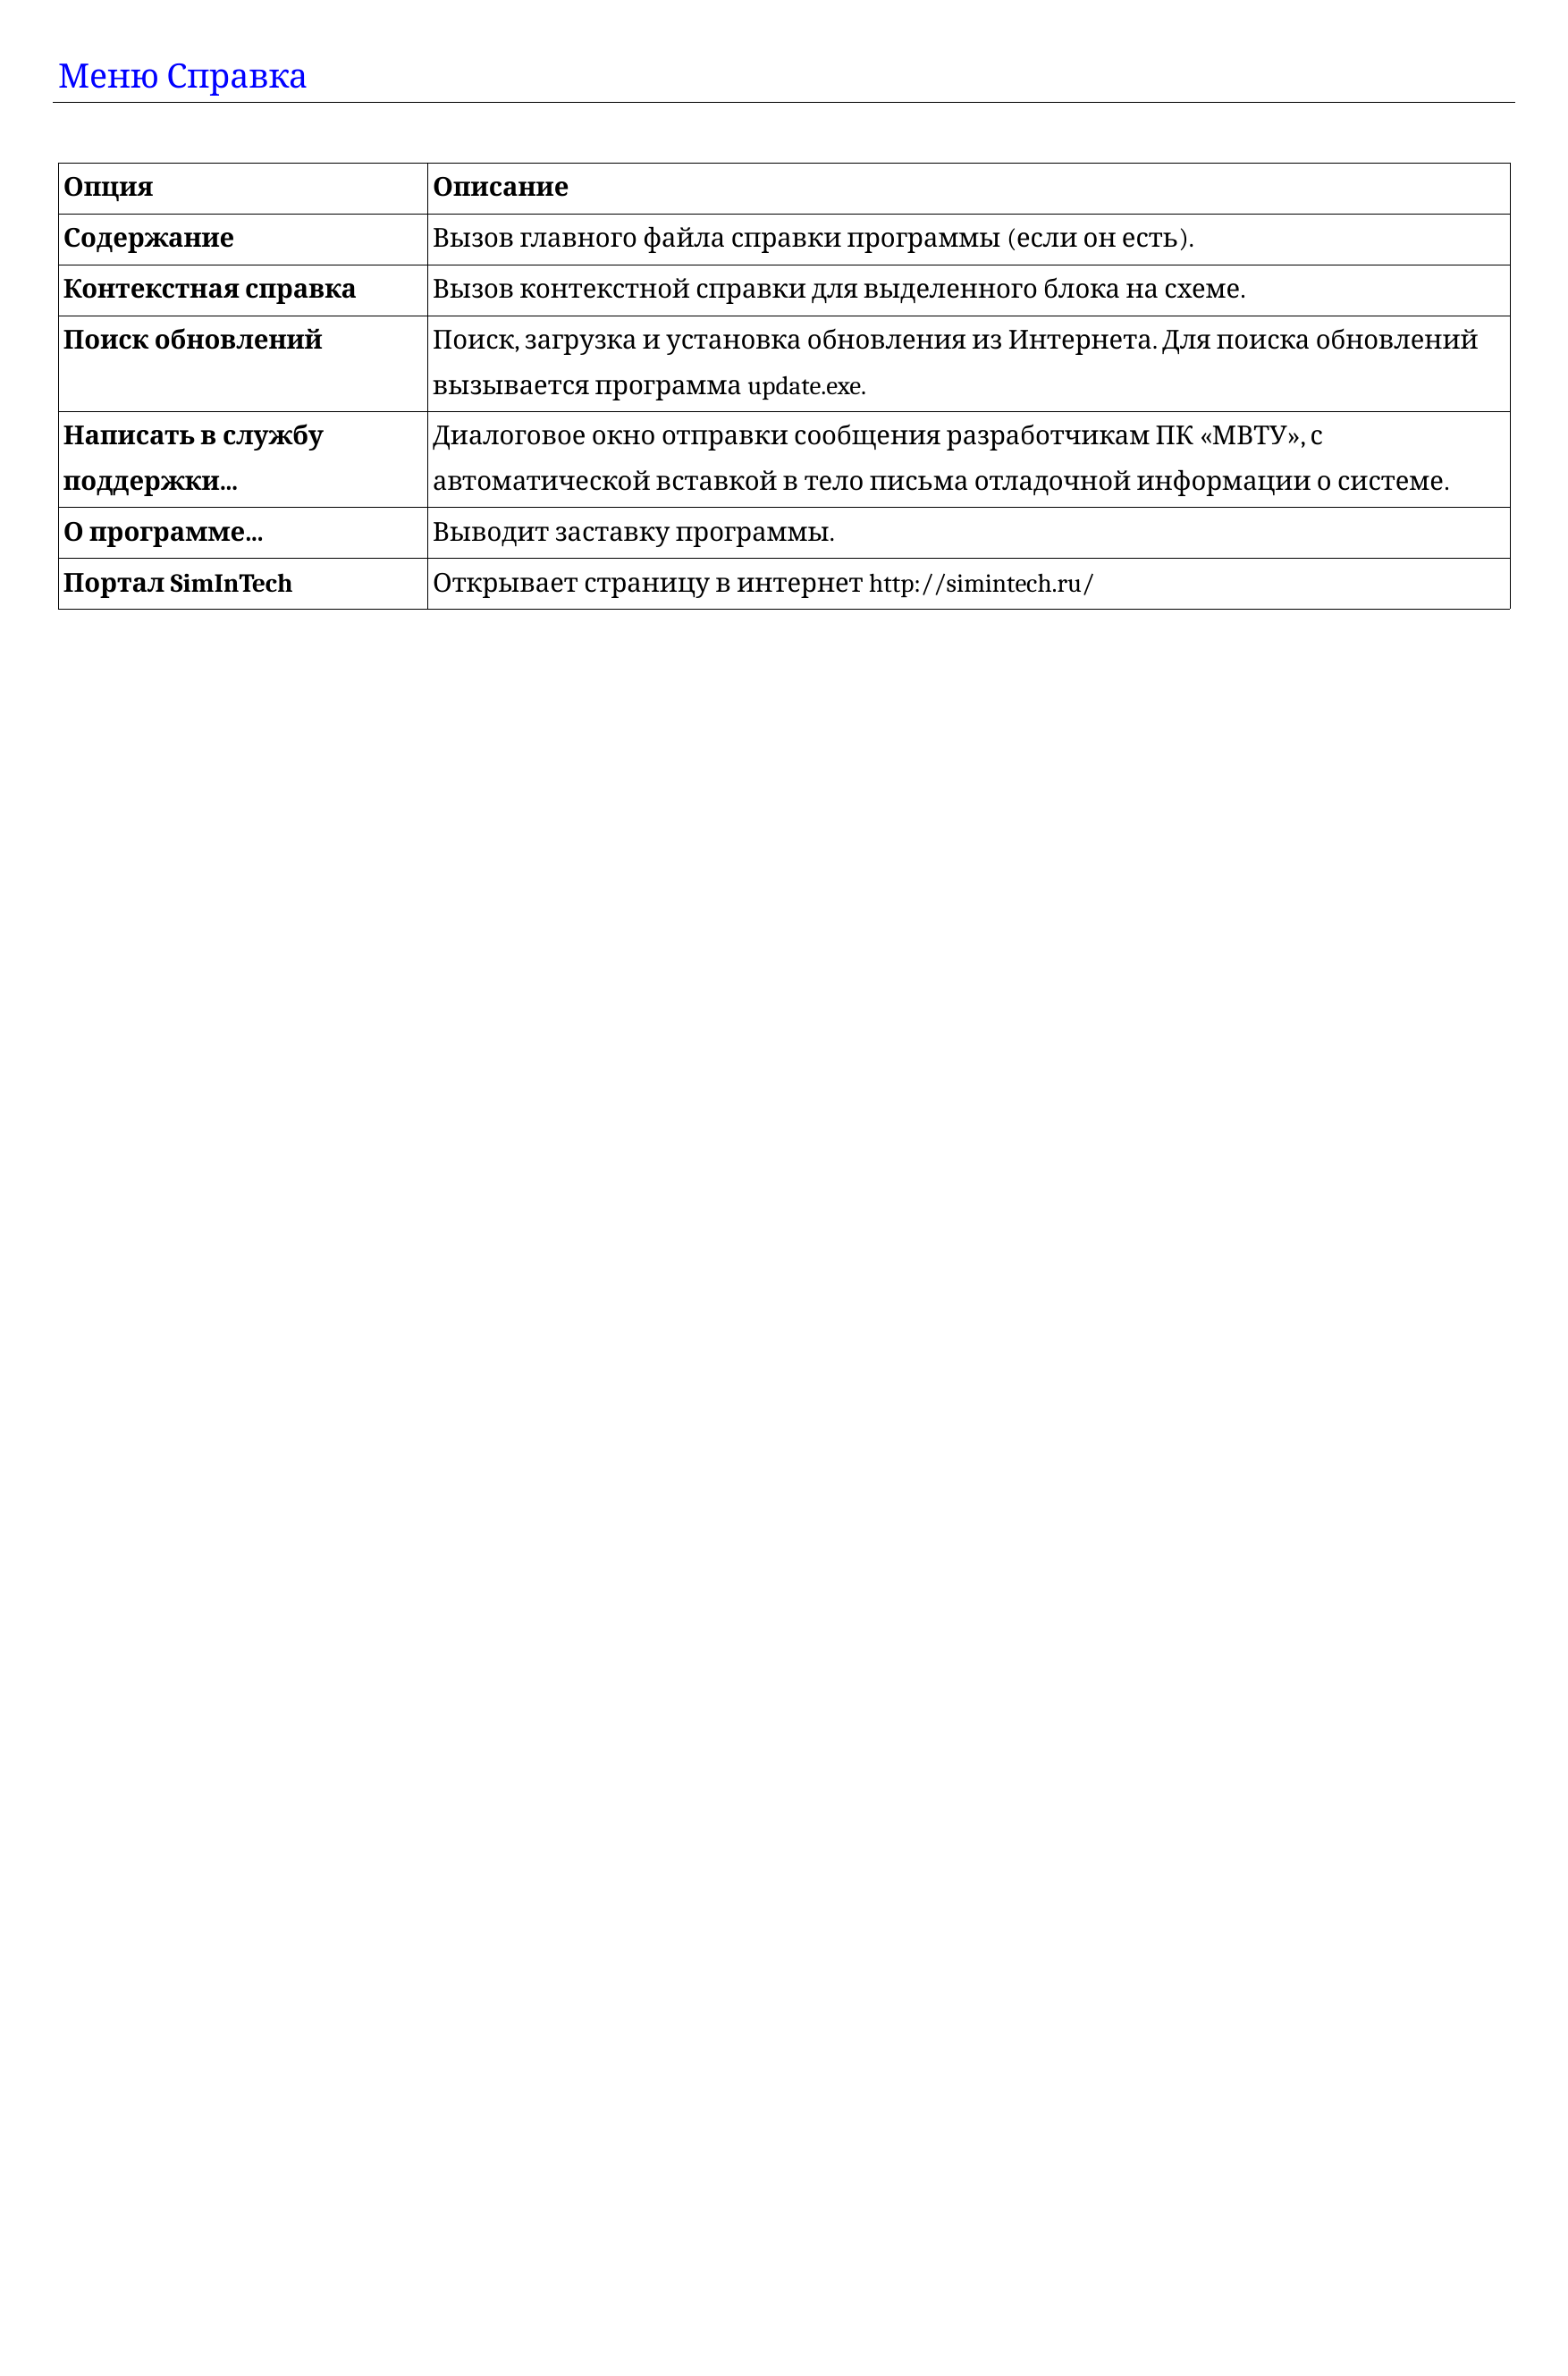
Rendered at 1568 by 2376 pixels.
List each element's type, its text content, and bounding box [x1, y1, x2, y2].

table_cell Диалоговое окно отправки сообщения разработчикам ПК «МВТУ», с автоматической вставкой в тело письма отладочной информации о системе. [428, 412, 1510, 507]
table_header Описание [428, 164, 1510, 214]
table_cell [53, 103, 1515, 654]
table_cell Открывает страницу в интернет http://simintech.ru/ [428, 559, 1510, 609]
table_header Опция [59, 164, 427, 214]
table_header Меню Справка [53, 53, 1515, 102]
table_cell Содержание [59, 215, 427, 265]
table_cell Портал SimInTech [59, 559, 427, 609]
table_cell О программе... [59, 508, 427, 558]
table_cell Вызов контекстной справки для выделенного блока на схеме. [428, 265, 1510, 316]
table_cell Поиск, загрузка и установка обновления из Интернета. Для поиска обновлений вызывается программа update.exe. [428, 316, 1510, 411]
table_cell Выводит заставку программы. [428, 508, 1510, 558]
table_cell Контекстная справка [59, 265, 427, 316]
table_cell Поиск обновлений [59, 316, 427, 411]
table_cell Написать в службу поддержки... [59, 412, 427, 507]
table_cell Вызов главного файла справки программы (если он есть). [428, 215, 1510, 265]
